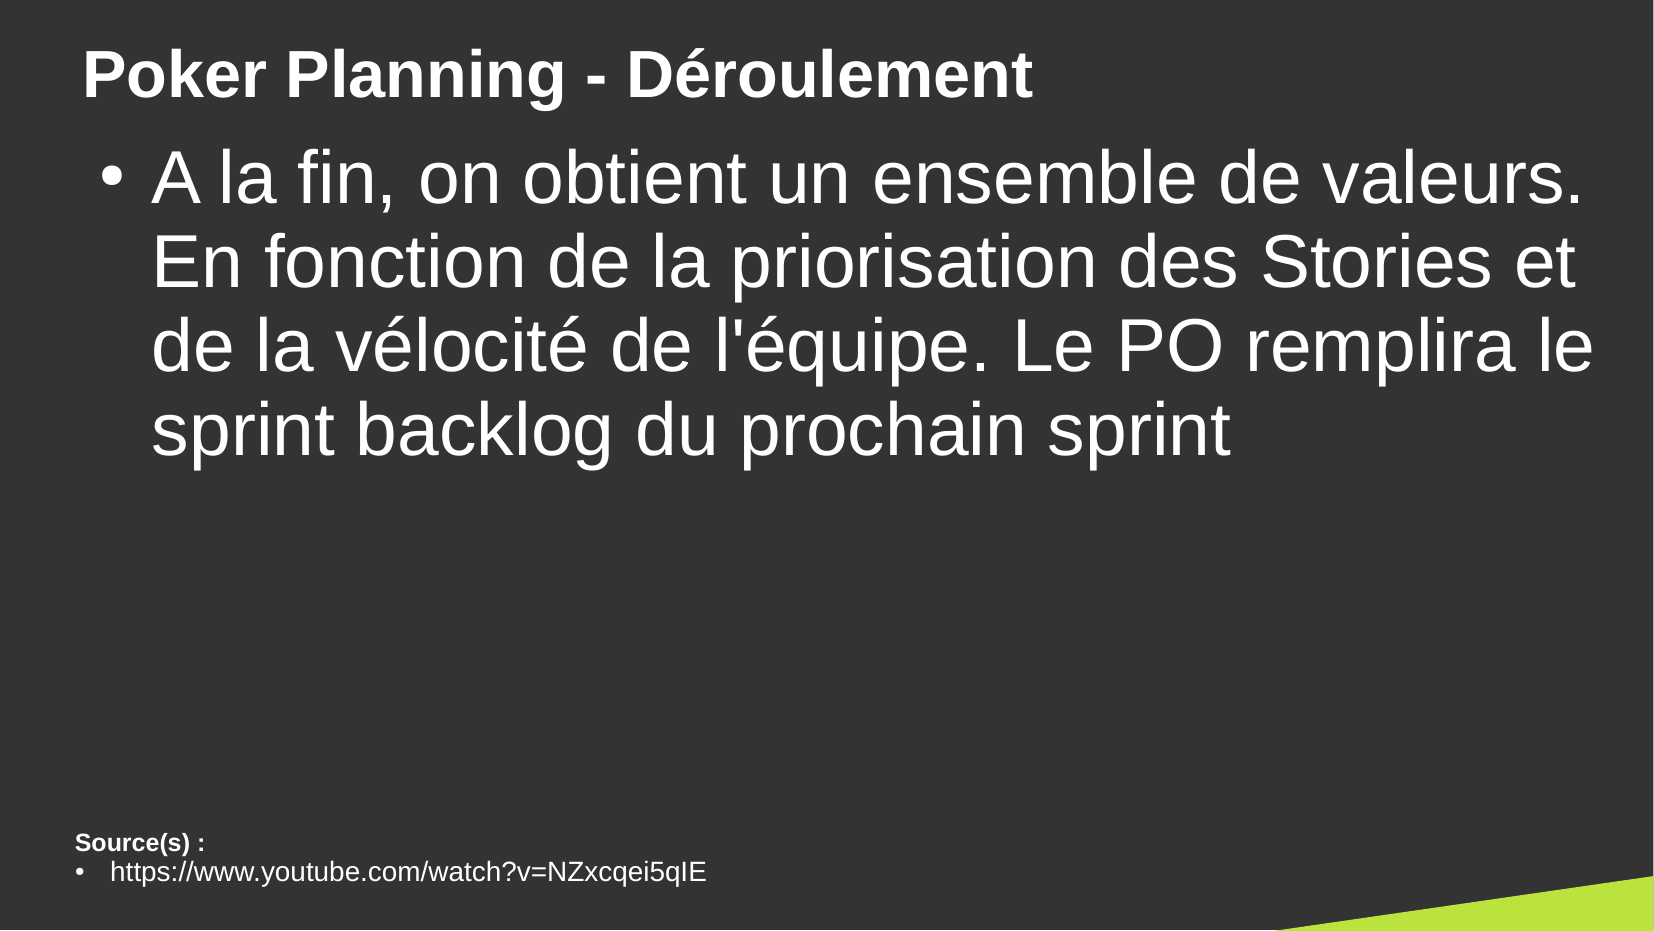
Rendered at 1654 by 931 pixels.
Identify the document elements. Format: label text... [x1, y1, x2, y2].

title Poker Planning - Déroulement [82, 37, 1571, 122]
list A la fin, on obtient un ensemble de valeurs. En fonction de la priorisation des Stories et de la vélocité de l'équipe. Le PO remplira le sprint backlog du prochain sprint [80, 135, 1620, 626]
text_box [1273, 876, 1654, 931]
text_box Source(s) : https://www.youtube.com/watch?v=NZxcqei5qIE [60, 821, 1546, 921]
